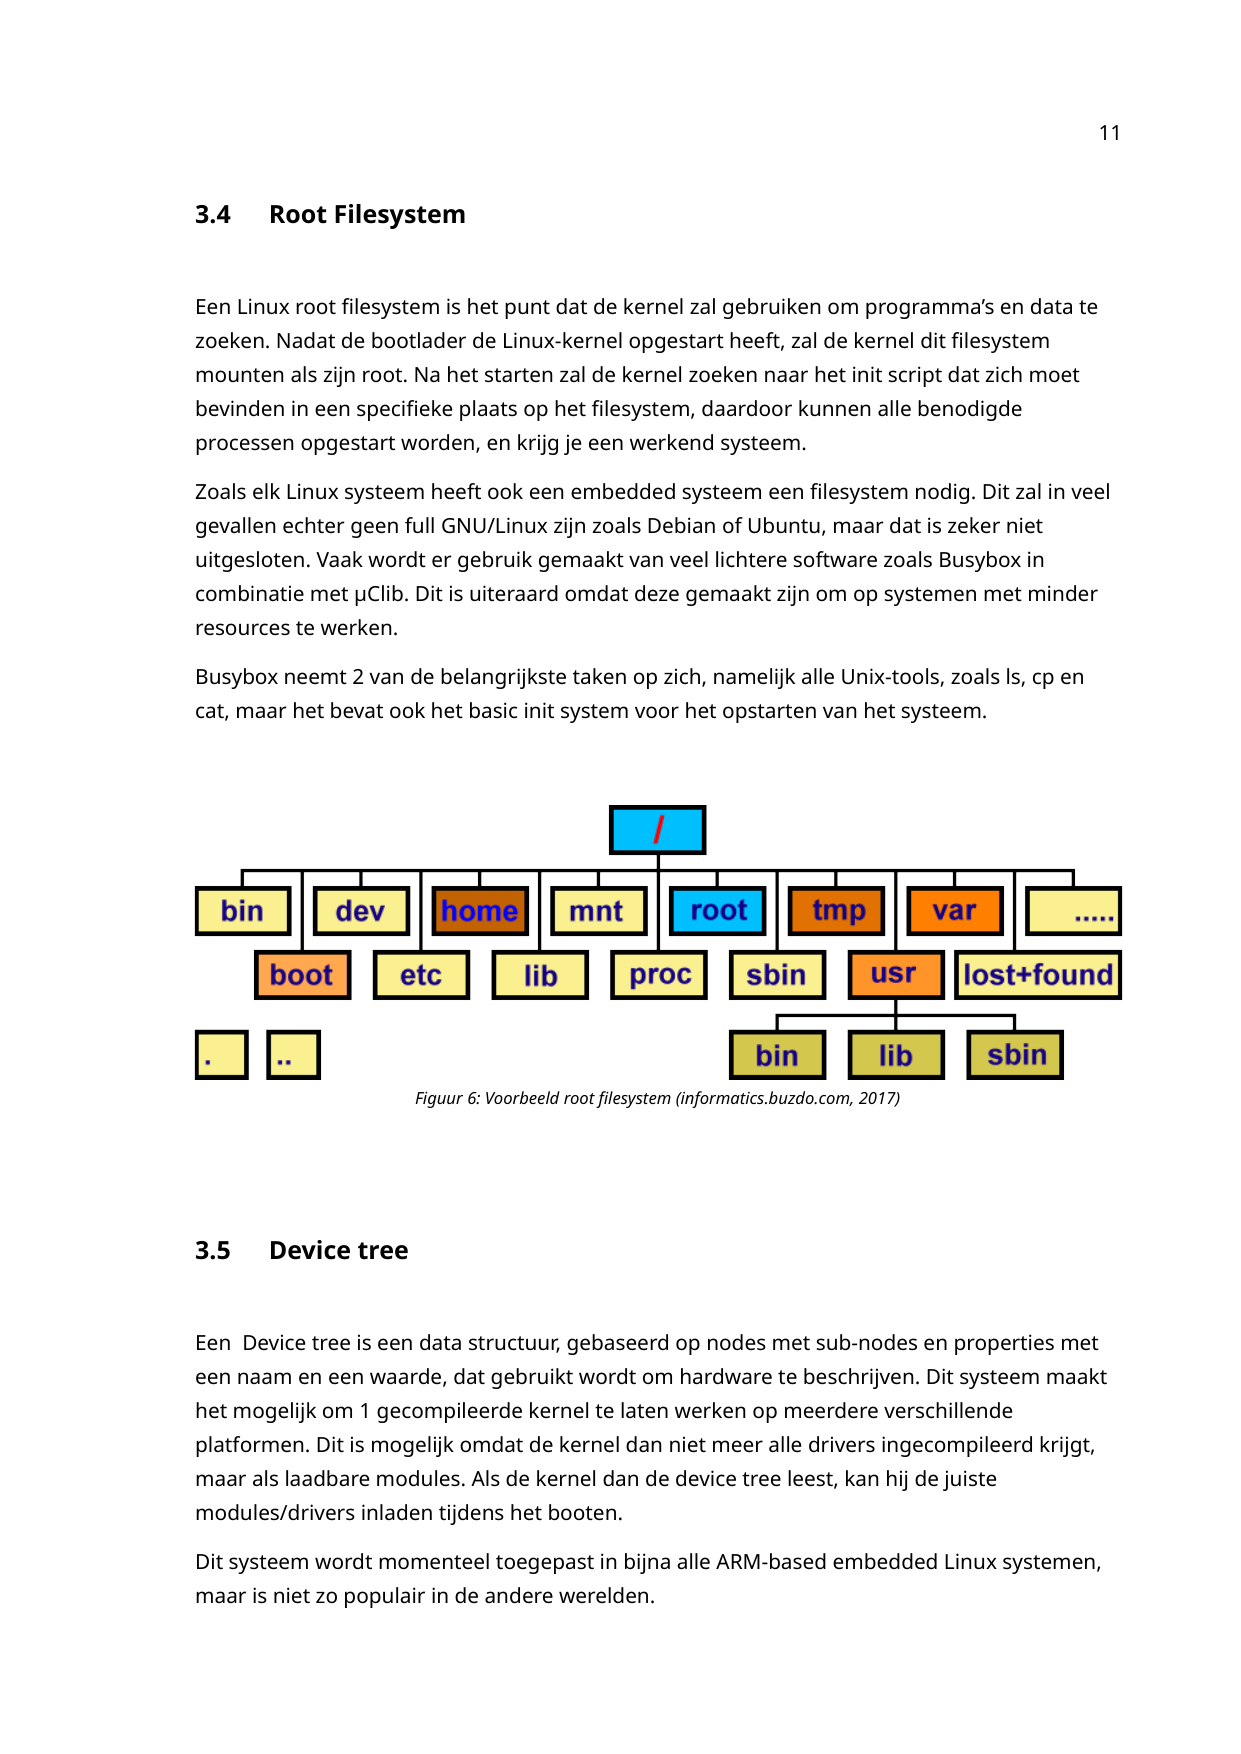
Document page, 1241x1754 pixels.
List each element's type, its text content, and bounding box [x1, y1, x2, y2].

text Busybox neemt 2 van de belangrijkste taken op zich, namelijk alle Unix-tools, zoals ls, cp en cat, maar het bevat ook het basic init system voor het opstarten van het systeem. [195, 662, 1122, 724]
text Dit systeem wordt momenteel toegepast in bijna alle ARM-based embedded Linux systemen, maar is niet zo populair in de andere werelden. [195, 1547, 1122, 1610]
text Zoals elk Linux systeem heeft ook een embedded systeem een filesystem nodig. Dit zal in veel gevallen echter geen full GNU/Linux zijn zoals Debian of Ubuntu, maar dat is zeker niet uitgesloten. Vaak wordt er gebruik gemaakt van veel lichtere software zoals Busybox in combinatie met µClib. Dit is uiteraard omdat deze gemaakt zijn om op systemen met minder resources te werken. [195, 477, 1122, 642]
subtitle 3.4 Root Filesystem [195, 197, 1122, 231]
text Figuur 6: Voorbeeld root filesystem (informatics.buzdo.com, 2017) [195, 1080, 1122, 1109]
text Een Device tree is een data structuur, gebaseerd op nodes met sub-nodes en properties met een naam en een waarde, dat gebruikt wordt om hardware te beschrijven. Dit systeem maakt het mogelijk om 1 gecompileerde kernel te laten werken op meerdere verschillende platformen. Dit is mogelijk omdat de kernel dan niet meer alle drivers ingecompileerd krijgt, maar als laadbare modules. Als de kernel dan de device tree leest, kan hij de juiste modules/drivers inladen tijdens het booten. [195, 1328, 1122, 1527]
picture [194, 805, 1123, 1080]
subtitle 3.5 Device tree [195, 1233, 1122, 1267]
text Een Linux root filesystem is het punt dat de kernel zal gebruiken om programma’s en data te zoeken. Nadat de bootlader de Linux-kernel opgestart heeft, zal de kernel dit filesystem mounten als zijn root. Na het starten zal de kernel zoeken naar het init script dat zich moet bevinden in een specifieke plaats op het filesystem, daardoor kunnen alle benodigde processen opgestart worden, en krijg je een werkend systeem. [195, 292, 1122, 457]
